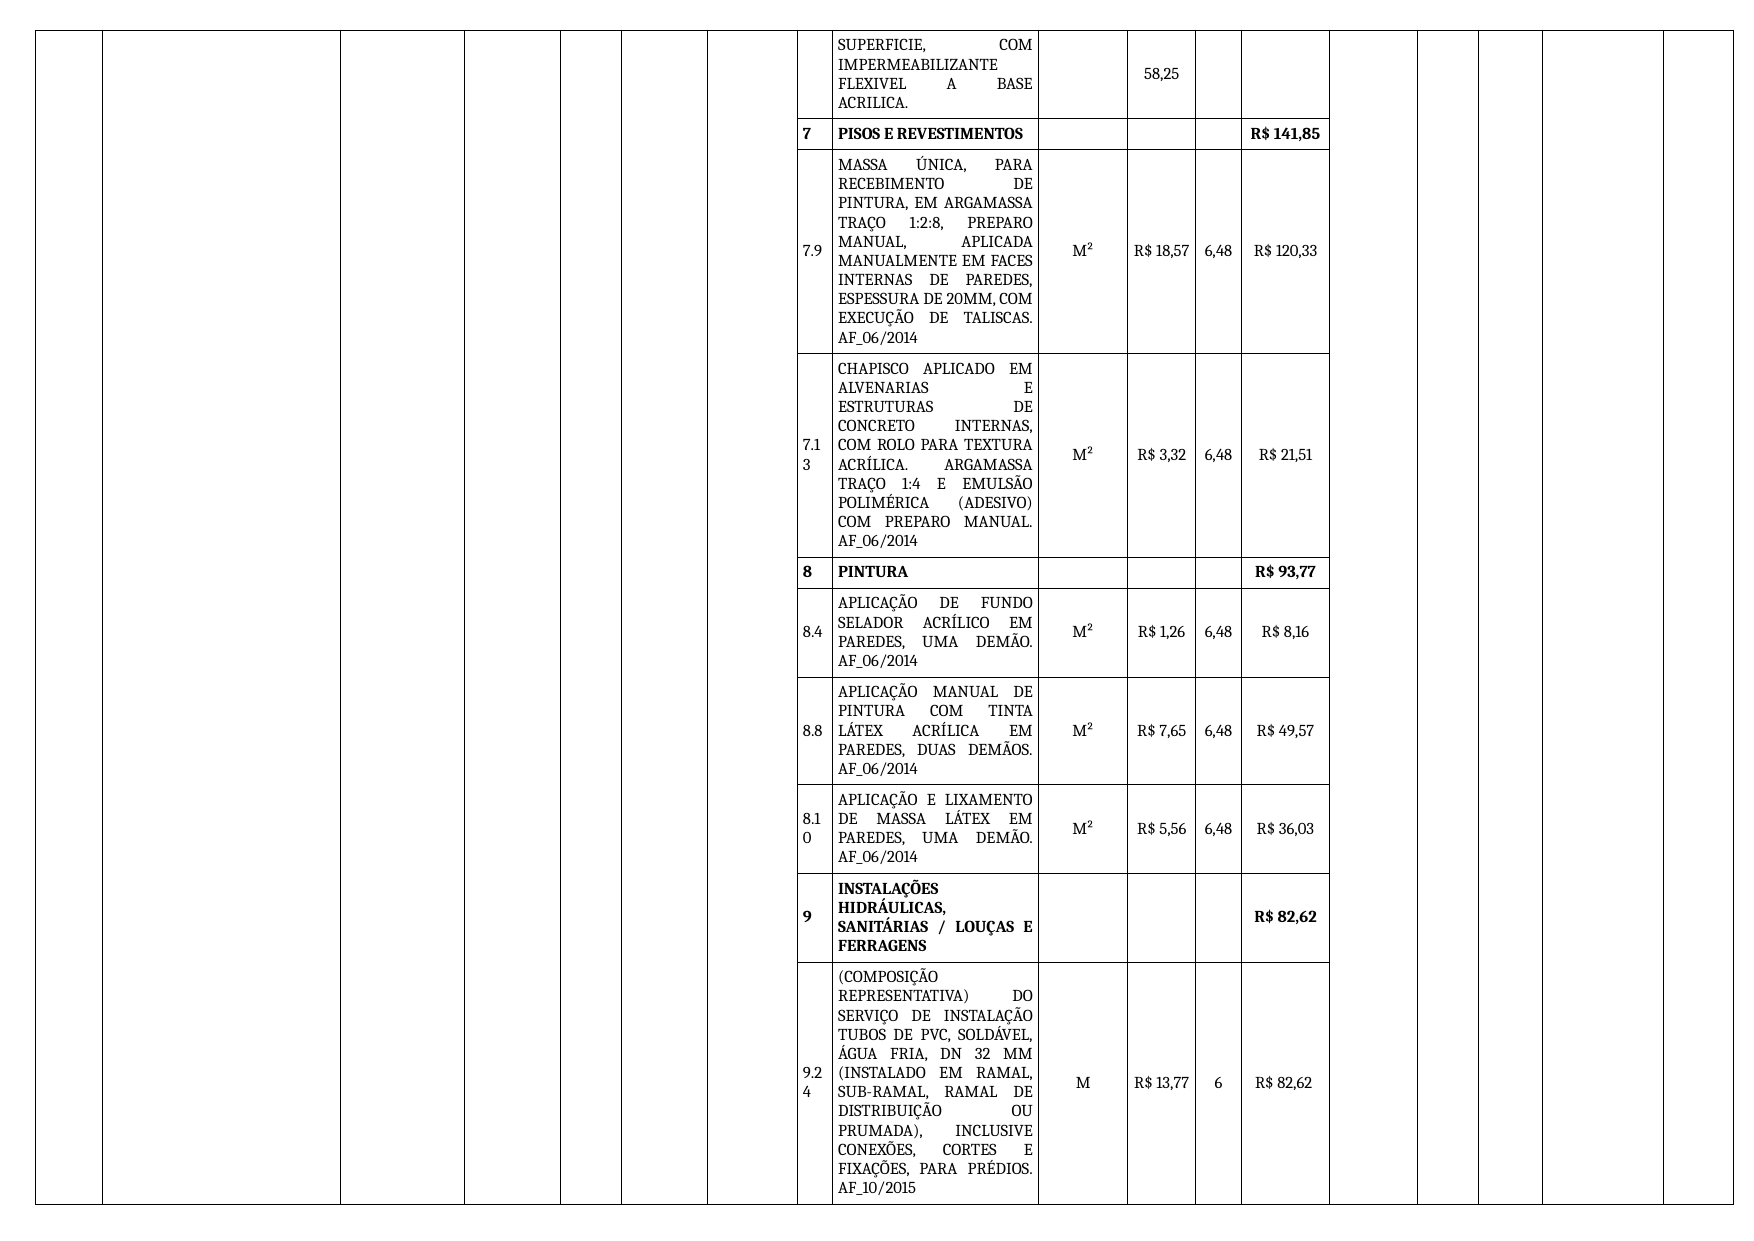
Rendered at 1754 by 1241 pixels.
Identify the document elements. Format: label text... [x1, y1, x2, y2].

table_cell [798, 31, 832, 118]
table_cell R$ 93,77 [1242, 558, 1329, 588]
table_cell [1330, 31, 1417, 1203]
table_cell R$ 49,57 [1242, 678, 1329, 784]
table_cell [1479, 31, 1542, 1203]
table_cell 6,48 [1196, 678, 1241, 784]
table_cell [1039, 874, 1127, 961]
table_cell [1039, 31, 1127, 118]
table_cell APLICAÇÃO MANUAL DE PINTURA COM TINTA LÁTEX ACRÍLICA EM PAREDES, DUAS DEMÃOS. AF_06/2014 [833, 678, 1038, 784]
table_cell [1543, 31, 1663, 1203]
table_cell M² [1039, 589, 1127, 676]
table_cell [1242, 31, 1329, 118]
table_cell R$ 18,57 [1128, 150, 1195, 353]
table_cell (COMPOSIÇÃO REPRESENTATIVA) DO SERVIÇO DE INSTALAÇÃO TUBOS DE PVC, SOLDÁVEL, ÁGUA FRIA, DN 32 MM (INSTALADO EM RAMAL, SUB-RAMAL, RAMAL DE DISTRIBUIÇÃO OU PRUMADA), INCLUSIVE CONEXÕES, CORTES E FIXAÇÕES, PARA PRÉDIOS. AF_10/2015 [833, 963, 1038, 1203]
table_cell [1418, 31, 1478, 1203]
table_cell M² [1039, 354, 1127, 557]
table_cell 6,48 [1196, 589, 1241, 676]
table_cell 7 [798, 119, 832, 149]
table_cell 8.10 [798, 785, 832, 873]
table_cell [1196, 31, 1241, 118]
table_cell 6 [1196, 963, 1241, 1203]
table_cell R$ 5,56 [1128, 785, 1195, 873]
table_cell [36, 31, 102, 1203]
table_cell M² [1039, 785, 1127, 873]
table_cell R$ 7,65 [1128, 678, 1195, 784]
table_cell APLICAÇÃO DE FUNDO SELADOR ACRÍLICO EM PAREDES, UMA DEMÃO. AF_06/2014 [833, 589, 1038, 676]
table_cell 9 [798, 874, 832, 961]
table_cell [1039, 119, 1127, 149]
table_cell CHAPISCO APLICADO EM ALVENARIAS E ESTRUTURAS DE CONCRETO INTERNAS, COM ROLO PARA TEXTURA ACRÍLICA. ARGAMASSA TRAÇO 1:4 E EMULSÃO POLIMÉRICA (ADESIVO) COM PREPARO MANUAL. AF_06/2014 [833, 354, 1038, 557]
table_cell R$ 82,62 [1242, 963, 1329, 1203]
table_cell [465, 31, 560, 1203]
table_cell 8.8 [798, 678, 832, 784]
table_cell R$ 1,26 [1128, 589, 1195, 676]
table_cell 9.24 [798, 963, 832, 1203]
table_cell [103, 31, 340, 1203]
table_cell [1128, 874, 1195, 961]
table_cell M [1039, 963, 1127, 1203]
table_cell PINTURA [833, 558, 1038, 588]
table_cell 6,48 [1196, 785, 1241, 873]
table_cell R$ 13,77 [1128, 963, 1195, 1203]
table_cell 58,25 [1128, 31, 1195, 118]
table_cell R$ 8,16 [1242, 589, 1329, 676]
table_cell INSTALAÇÕES HIDRÁULICAS, SANITÁRIAS / LOUÇAS E FERRAGENS [833, 874, 1038, 961]
table_cell 7.9 [798, 150, 832, 353]
table_cell R$ 21,51 [1242, 354, 1329, 557]
table_cell [1196, 119, 1241, 149]
table_cell [1128, 119, 1195, 149]
table_cell 8 [798, 558, 832, 588]
table_cell 6,48 [1196, 354, 1241, 557]
table_cell M² [1039, 150, 1127, 353]
table_cell [708, 31, 797, 1203]
table_cell R$ 3,32 [1128, 354, 1195, 557]
table_cell [561, 31, 621, 1203]
table_cell PISOS E REVESTIMENTOS [833, 119, 1038, 149]
table_cell [1128, 558, 1195, 588]
table_cell SUPERFICIE, COM IMPERMEABILIZANTE FLEXIVEL A BASE ACRILICA. [833, 31, 1038, 118]
table_cell R$ 82,62 [1242, 874, 1329, 961]
table_cell 6,48 [1196, 150, 1241, 353]
table_cell [1196, 558, 1241, 588]
table_cell [622, 31, 707, 1203]
table_cell R$ 36,03 [1242, 785, 1329, 873]
table_cell [1039, 558, 1127, 588]
table_cell R$ 120,33 [1242, 150, 1329, 353]
table_cell [1664, 31, 1733, 1203]
table_cell [341, 31, 464, 1203]
table_cell APLICAÇÃO E LIXAMENTO DE MASSA LÁTEX EM PAREDES, UMA DEMÃO. AF_06/2014 [833, 785, 1038, 873]
table_cell R$ 141,85 [1242, 119, 1329, 149]
table_cell 7.13 [798, 354, 832, 557]
table_cell M² [1039, 678, 1127, 784]
table_cell MASSA ÚNICA, PARA RECEBIMENTO DE PINTURA, EM ARGAMASSA TRAÇO 1:2:8, PREPARO MANUAL, APLICADA MANUALMENTE EM FACES INTERNAS DE PAREDES, ESPESSURA DE 20MM, COM EXECUÇÃO DE TALISCAS. AF_06/2014 [833, 150, 1038, 353]
table_cell [1196, 874, 1241, 961]
table_cell 8.4 [798, 589, 832, 676]
